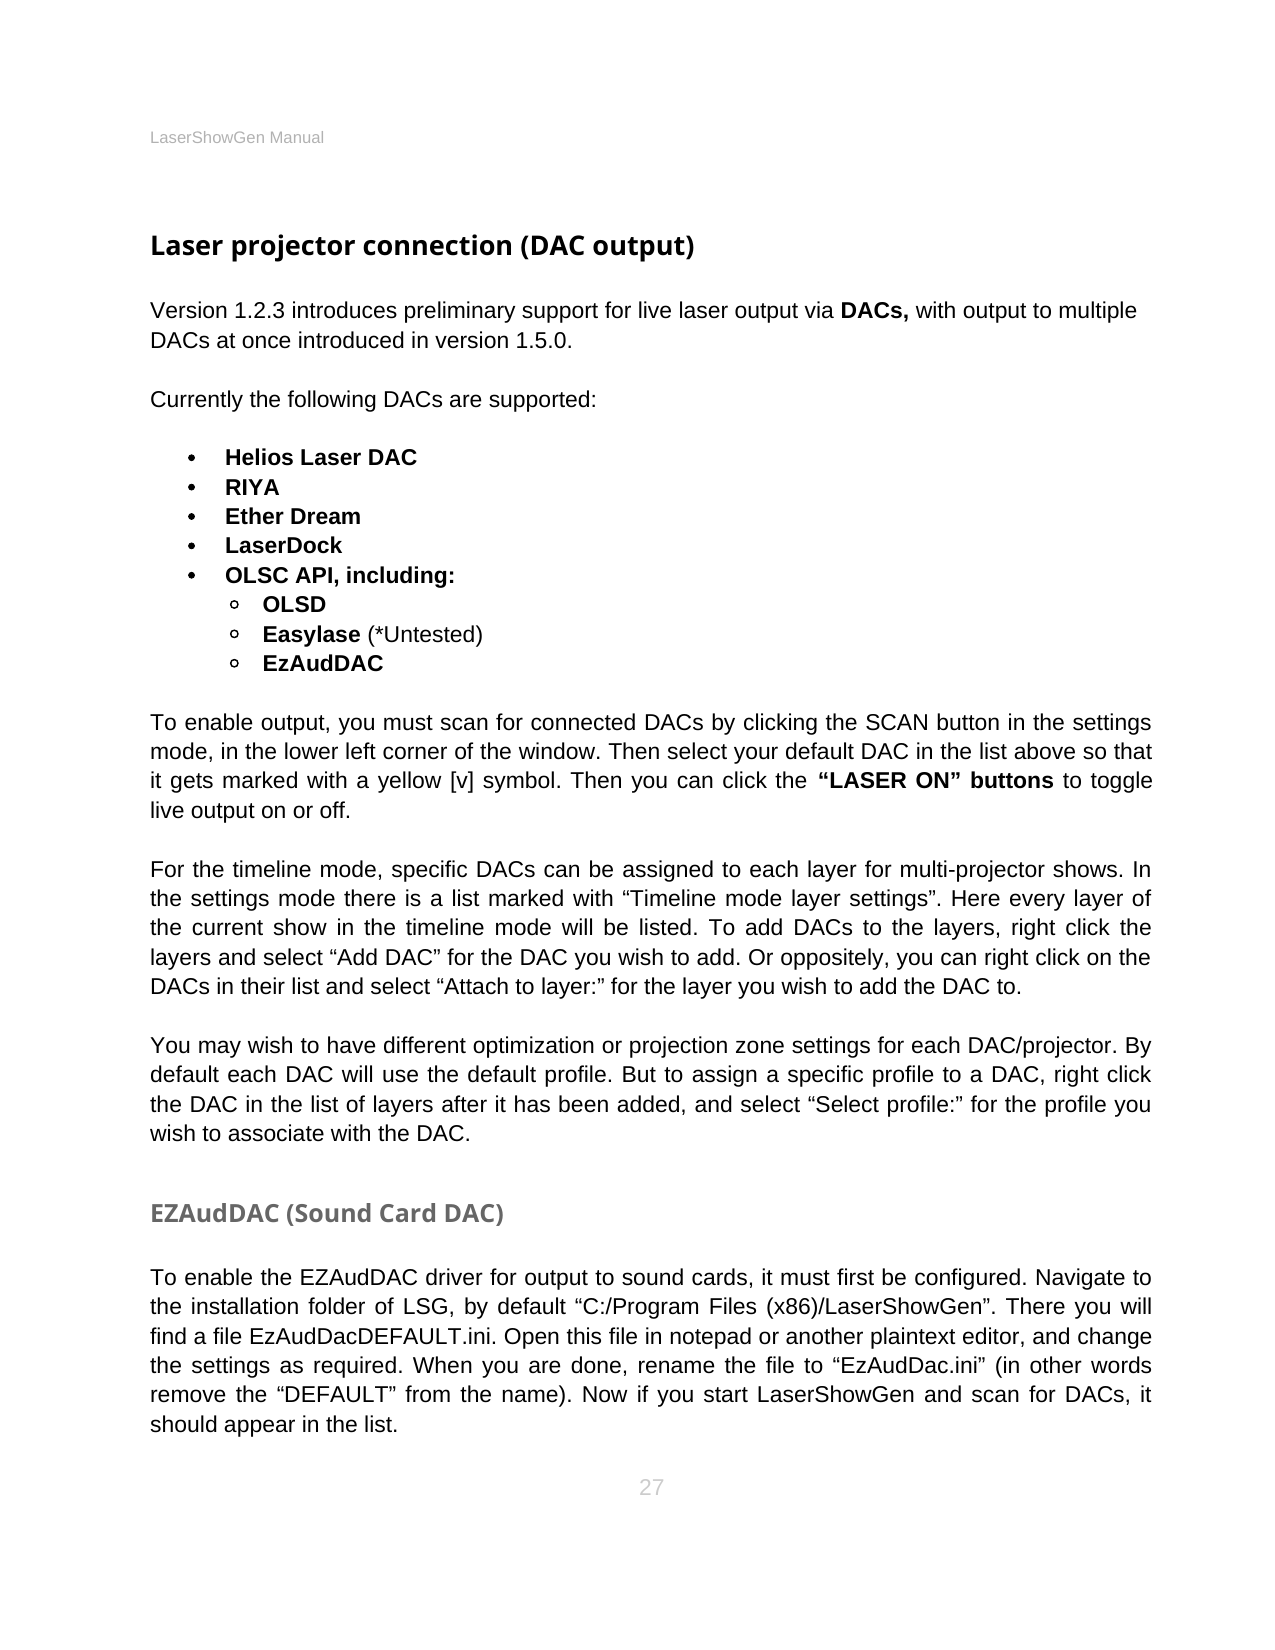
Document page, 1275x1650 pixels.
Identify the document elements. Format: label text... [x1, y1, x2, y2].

list Ether Dream [187, 504, 1153, 529]
list Easylase (*Untested) [225, 621, 1153, 647]
text To enable output, you must scan for connected DACs by clicking the SCAN button in the settings mode, in the lower left corner of the window. Then select your default DAC in the list above so that it gets marked with a yellow [v] symbol. Then you can click the “LASER ON” buttons to toggle live output on or off. [150, 709, 1153, 823]
list EzAudDAC [225, 651, 1153, 676]
list OLSC API, including: [187, 563, 1153, 588]
text To enable the EZAudDAC driver for output to sound cards, it must first be configured. Navigate to the installation folder of LSG, by default “C:/Program Files (x86)/LaserShowGen”. There you will find a file EzAudDacDEFAULT.ini. Open this file in notepad or another plaintext editor, and change the settings as required. When you are done, rename the file to “EzAudDac.ini” (in other words remove the “DEFAULT” from the name). Now if you start LaserShowGen and scan for DACs, it should appear in the list. [150, 1265, 1153, 1437]
subtitle EZAudDAC (Sound Card DAC) [150, 1196, 1153, 1230]
subtitle Laser projector connection (DAC output) [150, 226, 1153, 263]
list OLSD [225, 592, 1153, 618]
list LaserDock [187, 533, 1153, 559]
text Version 1.2.3 introduces preliminary support for live laser output via DACs, with output to multiple DACs at once introduced in version 1.5.0. [150, 298, 1153, 353]
text You may wish to have different optimization or projection zone settings for each DAC/projector. By default each DAC will use the default profile. But to assign a specific profile to a DAC, right click the DAC in the list of layers after it has been added, and select “Select profile:” for the profile you wish to associate with the DAC. [150, 1003, 1153, 1146]
text For the timeline mode, specific DACs can be assigned to each layer for multi-projector shows. In the settings mode there is a list marked with “Timeline mode layer settings”. Here every layer of the current show in the timeline mode will be listed. To add DACs to the layers, right click the layers and select “Add DAC” for the DAC you wish to add. Or oppositely, you can right click on the DACs in their list and select “Attach to layer:” for the layer you wish to add the DAC to. [150, 856, 1153, 999]
list Helios Laser DAC [187, 445, 1153, 471]
text Currently the following DACs are supported: [150, 386, 1153, 412]
list RIYA [187, 474, 1153, 500]
